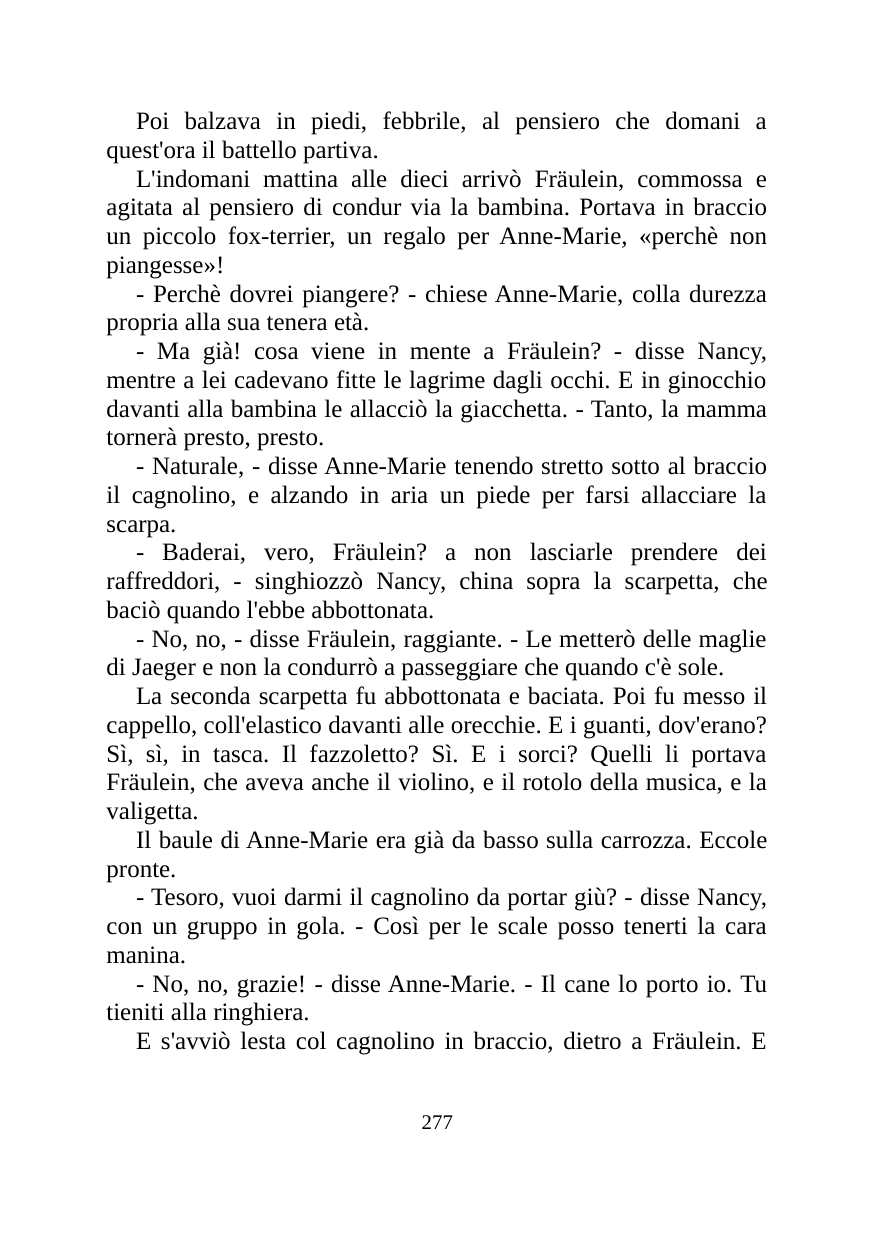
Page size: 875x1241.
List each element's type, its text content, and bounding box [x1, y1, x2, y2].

text - No, no, grazie! - disse Anne-Marie. - Il cane lo porto io. Tu tieniti alla ringhiera. [106, 969, 768, 1026]
text - Naturale, - disse Anne-Marie tenendo stretto sotto al braccio il cagnolino, e alzando in aria un piede per farsi allacciare la scarpa. [106, 451, 768, 537]
text La seconda scarpetta fu abbottonata e baciata. Poi fu messo il cappello, coll'elastico davanti alle orecchie. E i guanti, dov'erano? Sì, sì, in tasca. Il fazzoletto? Sì. E i sorci? Quelli li portava Fräulein, che aveva anche il violino, e il rotolo della musica, e la valigetta. [106, 681, 768, 825]
text - No, no, - disse Fräulein, raggiante. - Le metterò delle maglie di Jaeger e non la condurrò a passeggiare che quando c'è sole. [106, 624, 768, 681]
text L'indomani mattina alle dieci arrivò Fräulein, commossa e agitata al pensiero di condur via la bambina. Portava in braccio un piccolo fox-terrier, un regalo per Anne-Marie, «perchè non piangesse»! [106, 164, 768, 279]
text E s'avviò lesta col cagnolino in braccio, dietro a Fräulein. E [106, 1026, 768, 1055]
text - Ma già! cosa viene in mente a Fräulein? - disse Nancy, mentre a lei cadevano fitte le lagrime dagli occhi. E in ginocchio davanti alla bambina le allacciò la giacchetta. - Tanto, la mamma tornerà presto, presto. [106, 336, 768, 451]
text Il baule di Anne-Marie era già da basso sulla carrozza. Eccole pronte. [106, 825, 768, 882]
text - Tesoro, vuoi darmi il cagnolino da portar giù? - disse Nancy, con un gruppo in gola. - Così per le scale posso tenerti la cara manina. [106, 882, 768, 969]
text Poi balzava in piedi, febbrile, al pensiero che domani a quest'ora il battello partiva. [106, 106, 768, 164]
text - Perchè dovrei piangere? - chiese Anne-Marie, colla durezza propria alla sua tenera età. [106, 279, 768, 336]
text - Baderai, vero, Fräulein? a non lasciarle prendere dei raffreddori, - singhiozzò Nancy, china sopra la scarpetta, che baciò quando l'ebbe abbottonata. [106, 537, 768, 624]
